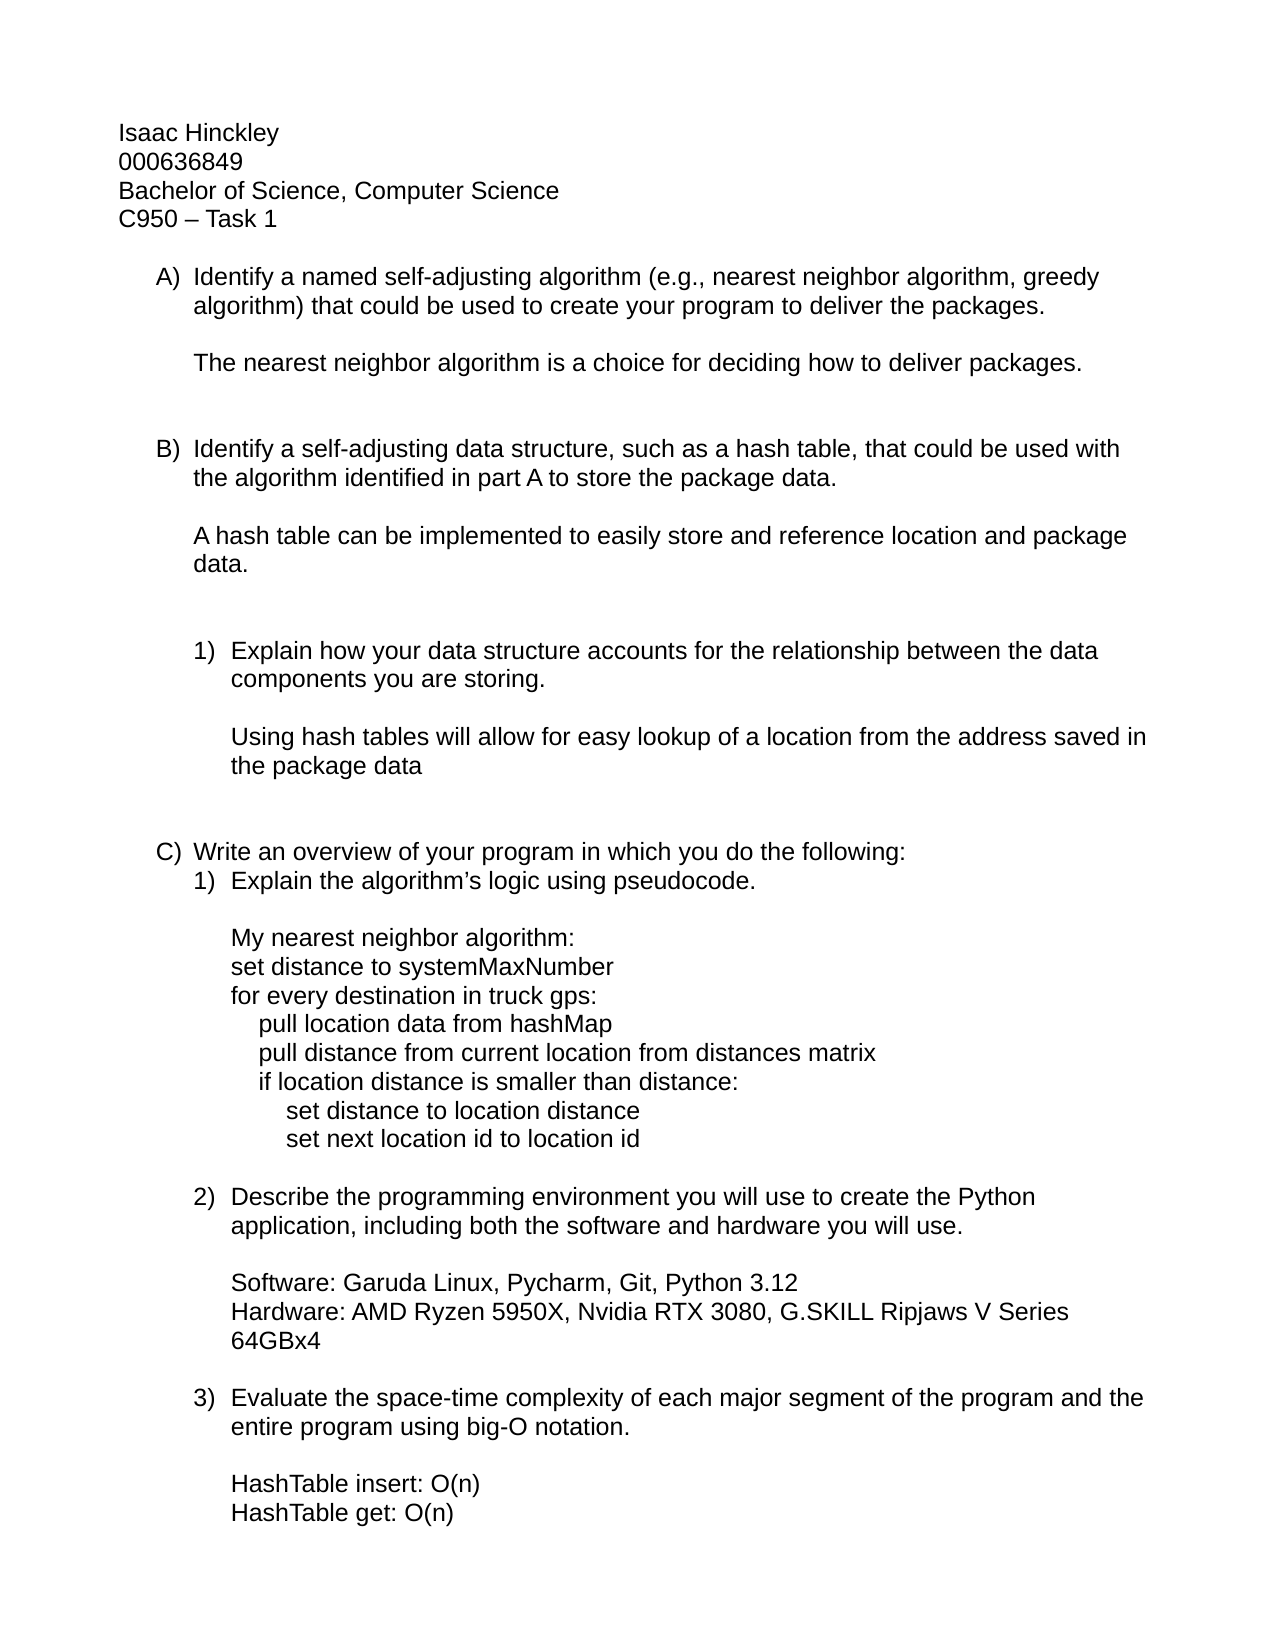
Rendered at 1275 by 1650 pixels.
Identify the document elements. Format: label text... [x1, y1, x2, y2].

list Evaluate the space-time complexity of each major segment of the program and the entire program using big-O notation. HashTable insert: O(n) HashTable get: O(n) [193, 1383, 1157, 1527]
text C950 – Task 1 [118, 204, 1157, 233]
list Describe the programming environment you will use to create the Python application, including both the software and hardware you will use. Software: Garuda Linux, Pycharm, Git, Python 3.12 Hardware: AMD Ryzen 5950X, Nvidia RTX 3080, G.SKILL Ripjaws V Series 64GBx4 [193, 1182, 1157, 1383]
list Explain how your data structure accounts for the relationship between the data components you are storing. Using hash tables will allow for easy lookup of a location from the address saved in the package data [193, 636, 1157, 837]
list Write an overview of your program in which you do the following: [156, 837, 1157, 866]
list Explain the algorithm’s logic using pseudocode. My nearest neighbor algorithm: set distance to systemMaxNumber for every destination in truck gps: pull location data from hashMap pull distance from current location from distances matrix if location distance is smaller than distance: set distance to location distance set next location id to location id [193, 866, 1157, 1182]
text Isaac Hinckley [118, 118, 1157, 147]
text Bachelor of Science, Computer Science [118, 176, 1157, 204]
list Identify a self-adjusting data structure, such as a hash table, that could be used with the algorithm identified in part A to store the package data. A hash table can be implemented to easily store and reference location and package data. [156, 434, 1157, 636]
list Identify a named self-adjusting algorithm (e.g., nearest neighbor algorithm, greedy algorithm) that could be used to create your program to deliver the packages. The nearest neighbor algorithm is a choice for deciding how to deliver packages. [156, 262, 1157, 434]
text 000636849 [118, 147, 1157, 176]
